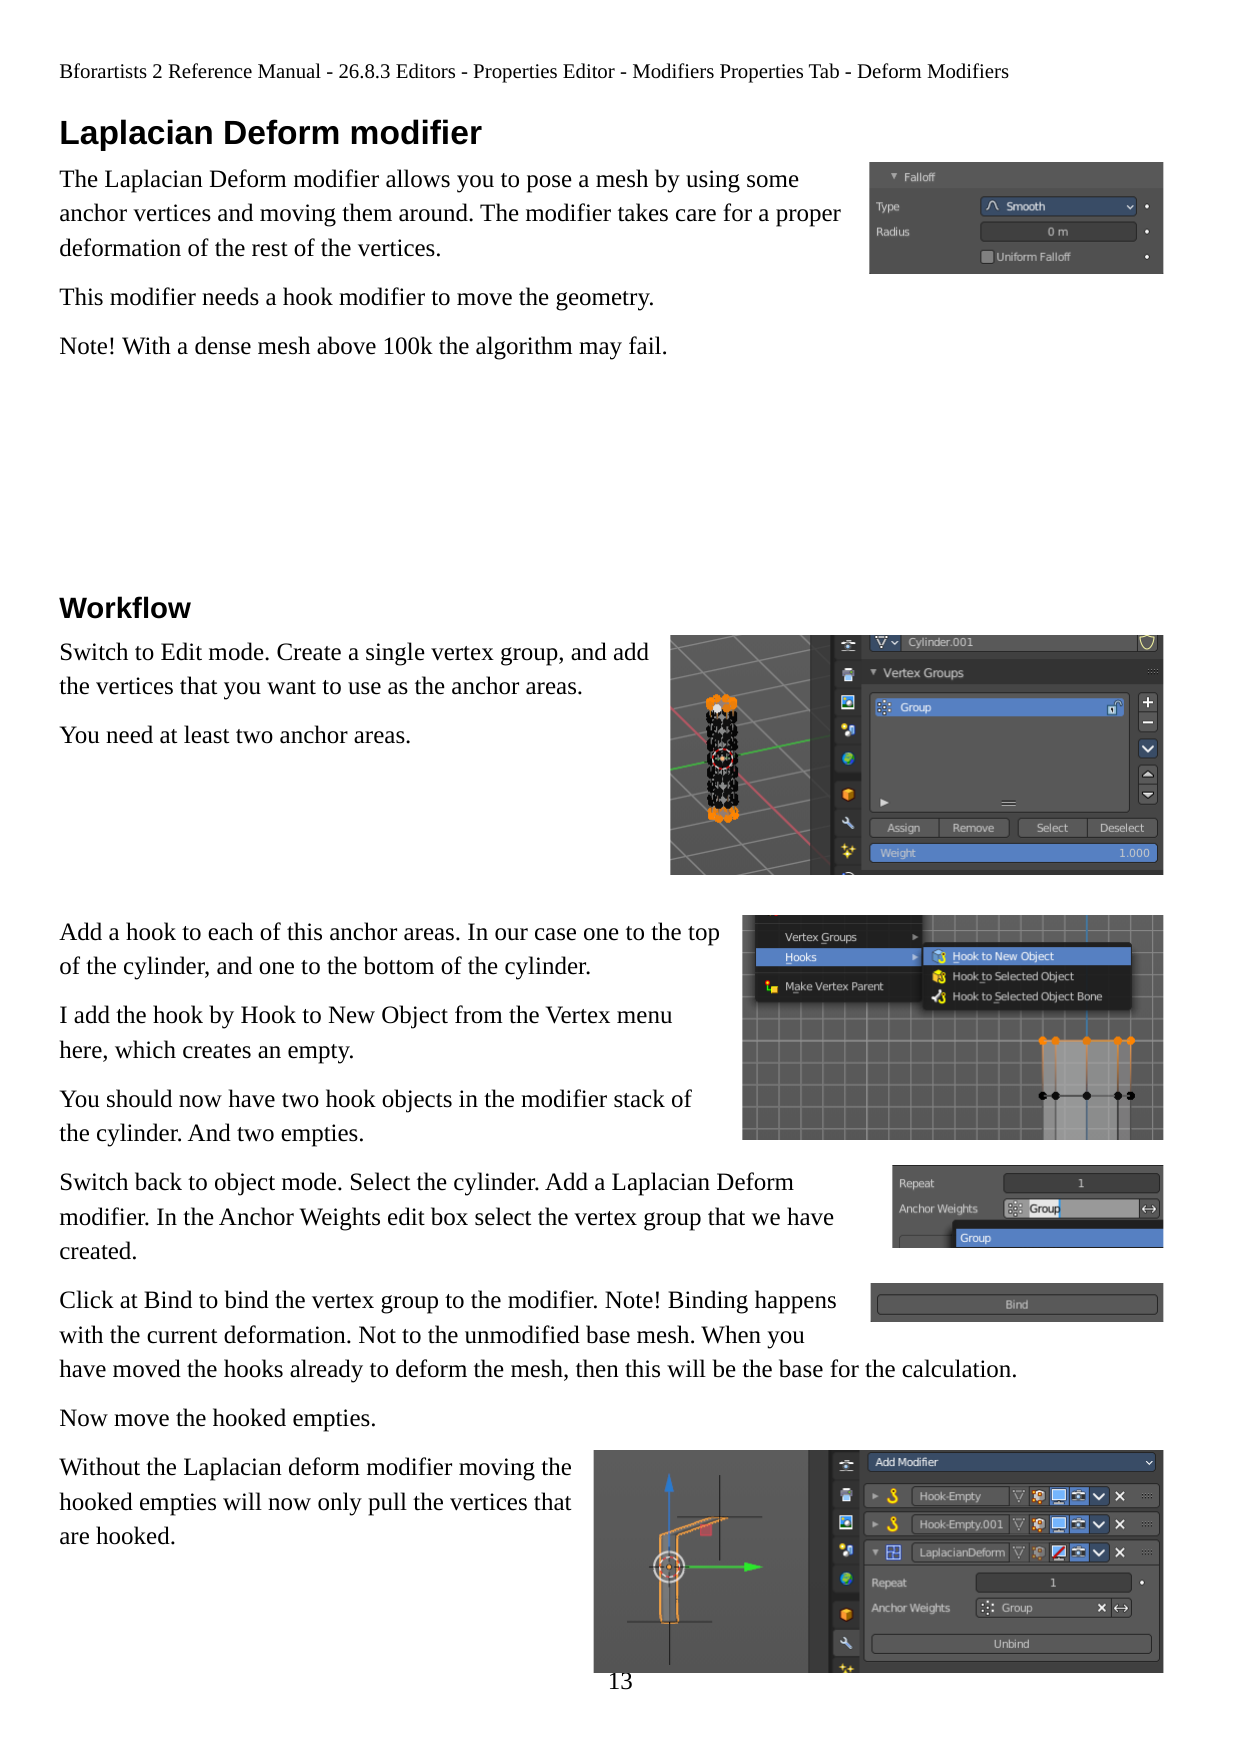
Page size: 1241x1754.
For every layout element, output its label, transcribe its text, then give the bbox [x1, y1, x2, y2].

text Note! With a dense mesh above 100k the algorithm may fail. [59, 331, 1181, 359]
text You need at least two anchor areas. [59, 721, 670, 749]
text Switch back to object mode. Select the cylinder. Add a Laplacian Deform modifier. In the Anchor Weights edit box select the vertex group that we have created. [59, 1167, 1181, 1265]
picture [742, 915, 1164, 1140]
picture [670, 635, 1164, 875]
text Switch to Edit mode. Create a single vertex group, and add the vertices that you want to use as the anchor areas. [59, 637, 670, 700]
text This modifier needs a hook modifier to move the geometry. [59, 282, 1181, 311]
text Now move the hooked empties. [59, 1403, 1181, 1432]
text The Laplacian Deform modifier allows you to pose a mesh by using some anchor vertices and moving them around. The modifier takes care for a proper deformation of the rest of the vertices. [59, 164, 869, 261]
text Click at Bind to bind the vertex group to the modifier. Note! Binding happens with the current deformation. Not to the unmodified base mesh. When you have moved the hooks already to deform the mesh, then this will be the base for the calculation. [59, 1285, 1181, 1383]
picture [593, 1450, 1164, 1673]
text Add a hook to each of this anchor areas. In our case one to the top of the cylinder, and one to the bottom of the cylinder. [59, 917, 742, 980]
picture [892, 1165, 1164, 1248]
subtitle Laplacian Deform modifier [59, 113, 1181, 151]
picture [869, 162, 1164, 274]
picture [870, 1283, 1164, 1322]
text Without the Laplacian deform modifier moving the hooked empties will now only pull the vertices that are hooked. [59, 1452, 593, 1550]
text You should now have two hook objects in the modifier stack of the cylinder. And two empties. [59, 1084, 1181, 1147]
text I add the hook by Hook to New Object from the Vertex menu here, which creates an empty. [59, 1000, 742, 1063]
subtitle Workflow [59, 591, 1181, 624]
